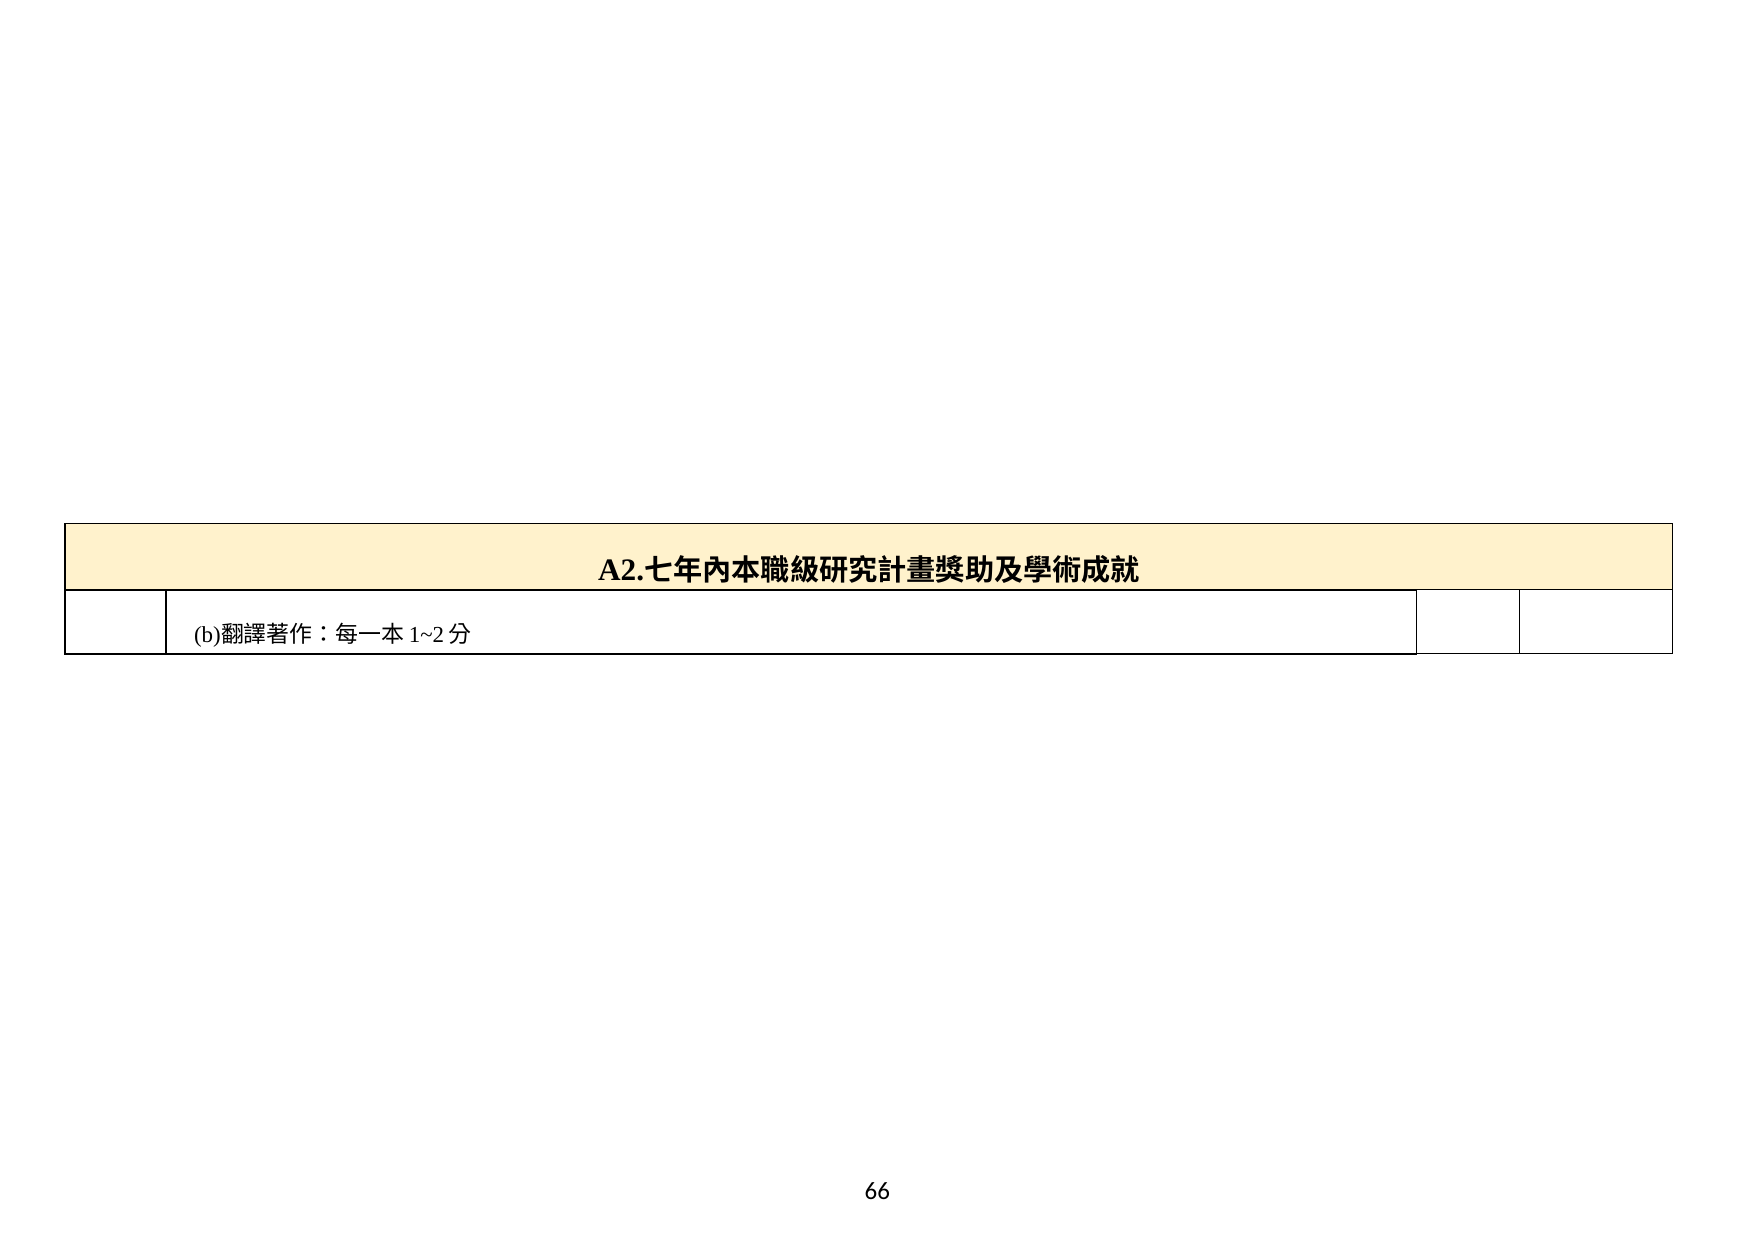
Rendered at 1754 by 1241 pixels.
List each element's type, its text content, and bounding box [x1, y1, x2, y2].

table_cell (b)翻譯著作：每一本1~2分 [167, 591, 1416, 653]
table_cell [1417, 590, 1519, 653]
table_cell [66, 591, 165, 653]
table_cell [1520, 590, 1672, 653]
table_header A2.七年內本職級研究計畫獎助及學術成就 [66, 524, 1672, 589]
